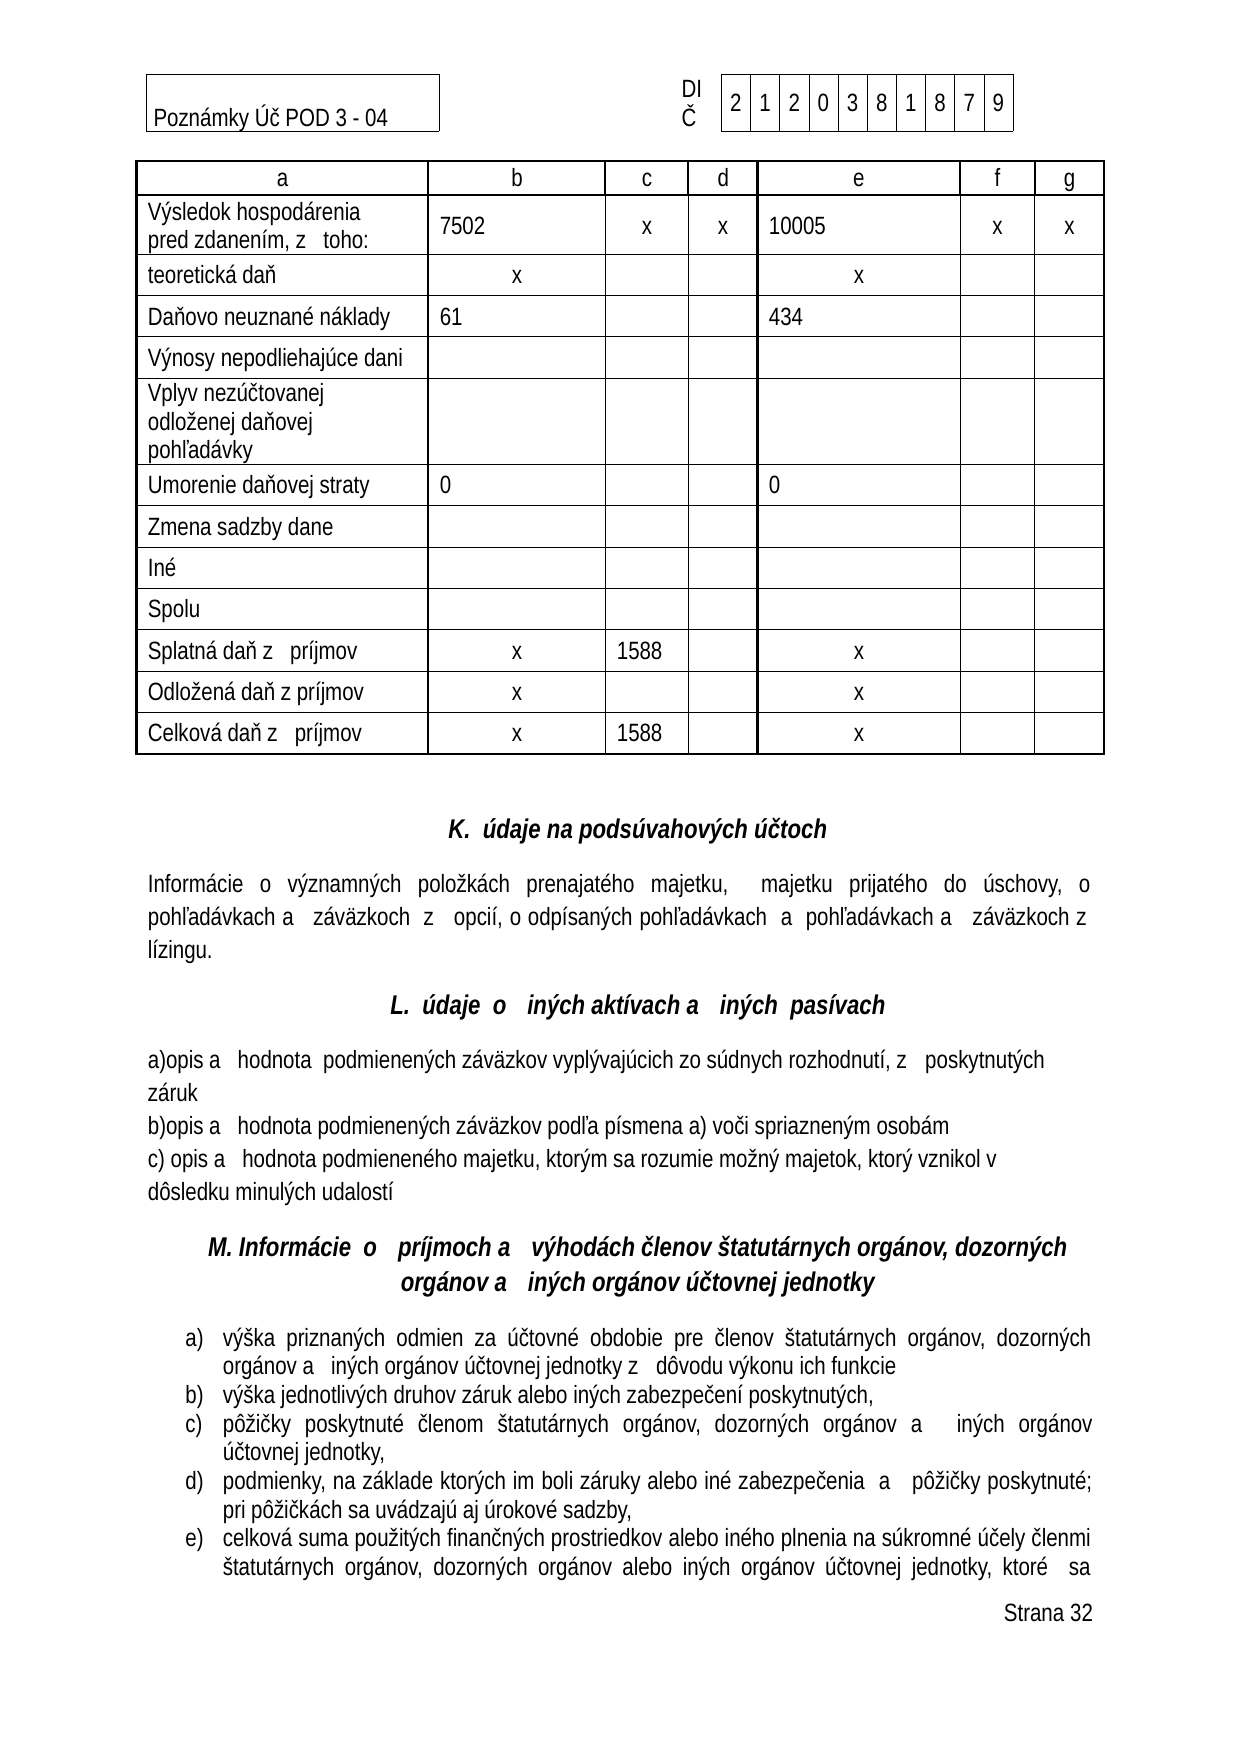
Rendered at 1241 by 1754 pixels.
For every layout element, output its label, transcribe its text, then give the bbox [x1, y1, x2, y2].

list výška priznaných odmien za účtovné obdobie pre členov štatutárnych orgánov, dozorných orgánov a iných orgánov účtovnej jednotky z dôvodu výkonu ich funkcie [185, 1323, 1093, 1380]
table_cell [961, 713, 1034, 753]
table_cell [429, 589, 605, 629]
table_cell f [961, 162, 1034, 194]
table_cell [759, 589, 960, 629]
table_cell a [138, 162, 427, 194]
table_cell [689, 630, 756, 671]
table_cell [759, 337, 960, 378]
table_cell [689, 337, 756, 378]
text a)opis a hodnota podmienených záväzkov vyplývajúcich zo súdnych rozhodnutí, z poskytnutých záruk [148, 1045, 1093, 1107]
text M. Informácie o príjmoch a výhodách členov štatutárnych orgánov, dozorných orgánov a iných orgánov účtovnej jednotky [185, 1231, 1093, 1297]
table_cell [606, 672, 688, 712]
table_cell [961, 548, 1034, 588]
table_cell [689, 296, 756, 336]
list výška jednotlivých druhov záruk alebo iných zabezpečení poskytnutých, [185, 1380, 1093, 1409]
table_cell x [759, 672, 960, 712]
table_cell [1035, 337, 1103, 378]
table_cell c [606, 162, 687, 194]
list celková suma použitých finančných prostriedkov alebo iného plnenia na súkromné účely členmi štatutárnych orgánov, dozorných orgánov alebo iných orgánov účtovnej jednotky, ktoré sa [185, 1523, 1093, 1581]
table_cell e [759, 162, 959, 194]
table_cell [1035, 589, 1103, 629]
table_cell x [429, 255, 605, 295]
table_cell [606, 506, 688, 547]
table_cell [689, 589, 756, 629]
table_cell [1035, 713, 1103, 753]
table_cell [606, 255, 688, 295]
table_cell [689, 506, 756, 547]
table_cell Iné [138, 548, 427, 588]
table_cell Celková daň z príjmov [138, 713, 427, 753]
table_cell [1035, 672, 1103, 712]
table_cell g [1036, 162, 1103, 194]
table_cell [1035, 506, 1103, 547]
table_cell [759, 379, 960, 464]
table_cell [429, 379, 605, 464]
table_cell [689, 465, 756, 505]
table_cell [606, 465, 688, 505]
table_cell x [429, 713, 605, 753]
table_cell Zmena sadzby dane [138, 506, 427, 547]
table_cell [1035, 548, 1103, 588]
table_cell x [1035, 196, 1103, 254]
table_cell [689, 672, 756, 712]
table_cell [961, 589, 1034, 629]
table_cell x [759, 255, 960, 295]
table_cell [759, 506, 960, 547]
table_cell [1035, 379, 1103, 464]
table_cell x [429, 630, 605, 671]
table_cell [606, 379, 688, 464]
table_cell Daňovo neuznané náklady [138, 296, 427, 336]
text c) opis a hodnota podmieneného majetku, ktorým sa rozumie možný majetok, ktorý vznikol v dôsledku minulých udalostí [148, 1144, 1093, 1206]
text K. údaje na podsúvahových účtoch [185, 813, 1093, 844]
table_cell Výsledok hospodárenia pred zdanením, z toho: [138, 196, 427, 254]
text Informácie o významných položkách prenajatého majetku, majetku prijatého do úschovy, o pohľadávkach a záväzkoch z opcií, o odpísaných pohľadávkach a pohľadávkach a záväzkoch z lízingu. [148, 869, 1093, 964]
table_cell 61 [429, 296, 605, 336]
table_cell b [429, 162, 604, 194]
table_cell 10005 [759, 196, 960, 254]
table_cell Výnosy nepodliehajúce dani [138, 337, 427, 378]
table_cell x [606, 196, 688, 254]
table_cell [961, 506, 1034, 547]
table_cell [606, 548, 688, 588]
table_cell 7502 [429, 196, 605, 254]
table_cell [1035, 465, 1103, 505]
table_cell [961, 379, 1034, 464]
table_cell Umorenie daňovej straty [138, 465, 427, 505]
table_cell x [429, 672, 605, 712]
table_cell x [759, 713, 960, 753]
table_cell Odložená daň z príjmov [138, 672, 427, 712]
table_cell [961, 296, 1034, 336]
table_cell [429, 548, 605, 588]
table_cell [1035, 296, 1103, 336]
table_cell 0 [429, 465, 605, 505]
table_cell [1035, 630, 1103, 671]
text b)opis a hodnota podmienených záväzkov podľa písmena a) voči spriazneným osobám [148, 1111, 1093, 1140]
table_cell Splatná daň z príjmov [138, 630, 427, 671]
table_cell [429, 337, 605, 378]
table_cell x [759, 630, 960, 671]
table_cell [606, 589, 688, 629]
text L. údaje o iných aktívach a iných pasívach [185, 989, 1093, 1020]
list podmienky, na základe ktorých im boli záruky alebo iné zabezpečenia a pôžičky poskytnuté; pri pôžičkách sa uvádzajú aj úrokové sadzby, [185, 1466, 1093, 1523]
table_cell Spolu [138, 589, 427, 629]
table_cell [961, 672, 1034, 712]
table_cell [961, 465, 1034, 505]
table_cell Vplyv nezúčtovanej odloženej daňovej pohľadávky [138, 379, 427, 464]
table_cell 0 [759, 465, 960, 505]
list pôžičky poskytnuté členom štatutárnych orgánov, dozorných orgánov a iných orgánov účtovnej jednotky, [185, 1409, 1093, 1466]
table_cell x [689, 196, 756, 254]
table_cell [689, 713, 756, 753]
table_cell [961, 630, 1034, 671]
table_cell [689, 548, 756, 588]
table_cell 1588 [606, 713, 688, 753]
table_cell [961, 255, 1034, 295]
table_cell [689, 379, 756, 464]
table_cell d [689, 162, 756, 194]
table_cell x [961, 196, 1034, 254]
table_cell [606, 337, 688, 378]
table_cell [1035, 255, 1103, 295]
table_cell [759, 548, 960, 588]
table_cell 434 [759, 296, 960, 336]
table_cell [429, 506, 605, 547]
table_cell 1588 [606, 630, 688, 671]
table_cell [689, 255, 756, 295]
table_cell teoretická daň [138, 255, 427, 295]
table_cell [606, 296, 688, 336]
table_cell [961, 337, 1034, 378]
